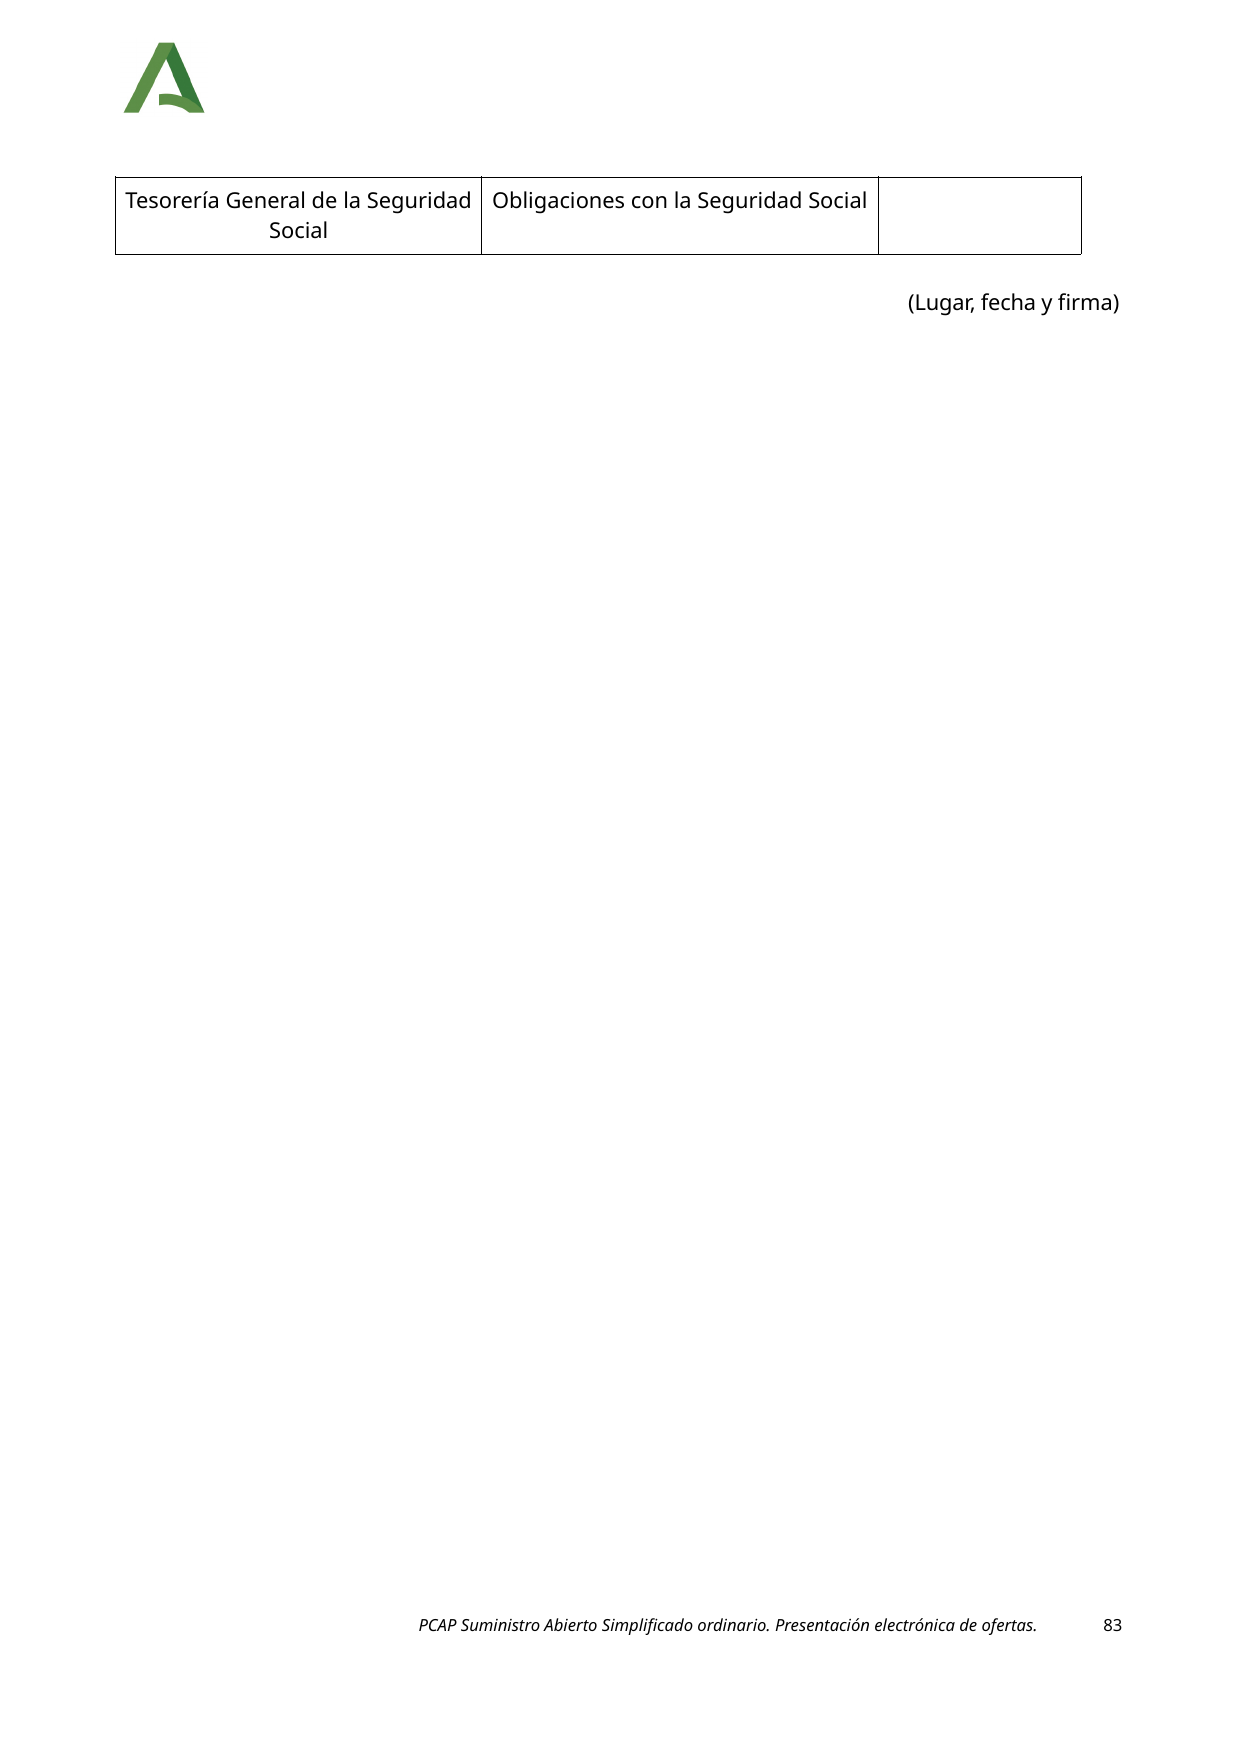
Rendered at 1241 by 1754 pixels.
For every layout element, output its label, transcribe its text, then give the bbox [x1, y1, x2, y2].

picture [119, 38, 209, 117]
table_cell [879, 178, 1081, 254]
table_cell Obligaciones con la Seguridad Social [482, 178, 878, 254]
text (Lugar, fecha y firma) [118, 287, 1122, 320]
table_cell Tesorería General de la Seguridad Social [116, 178, 481, 254]
